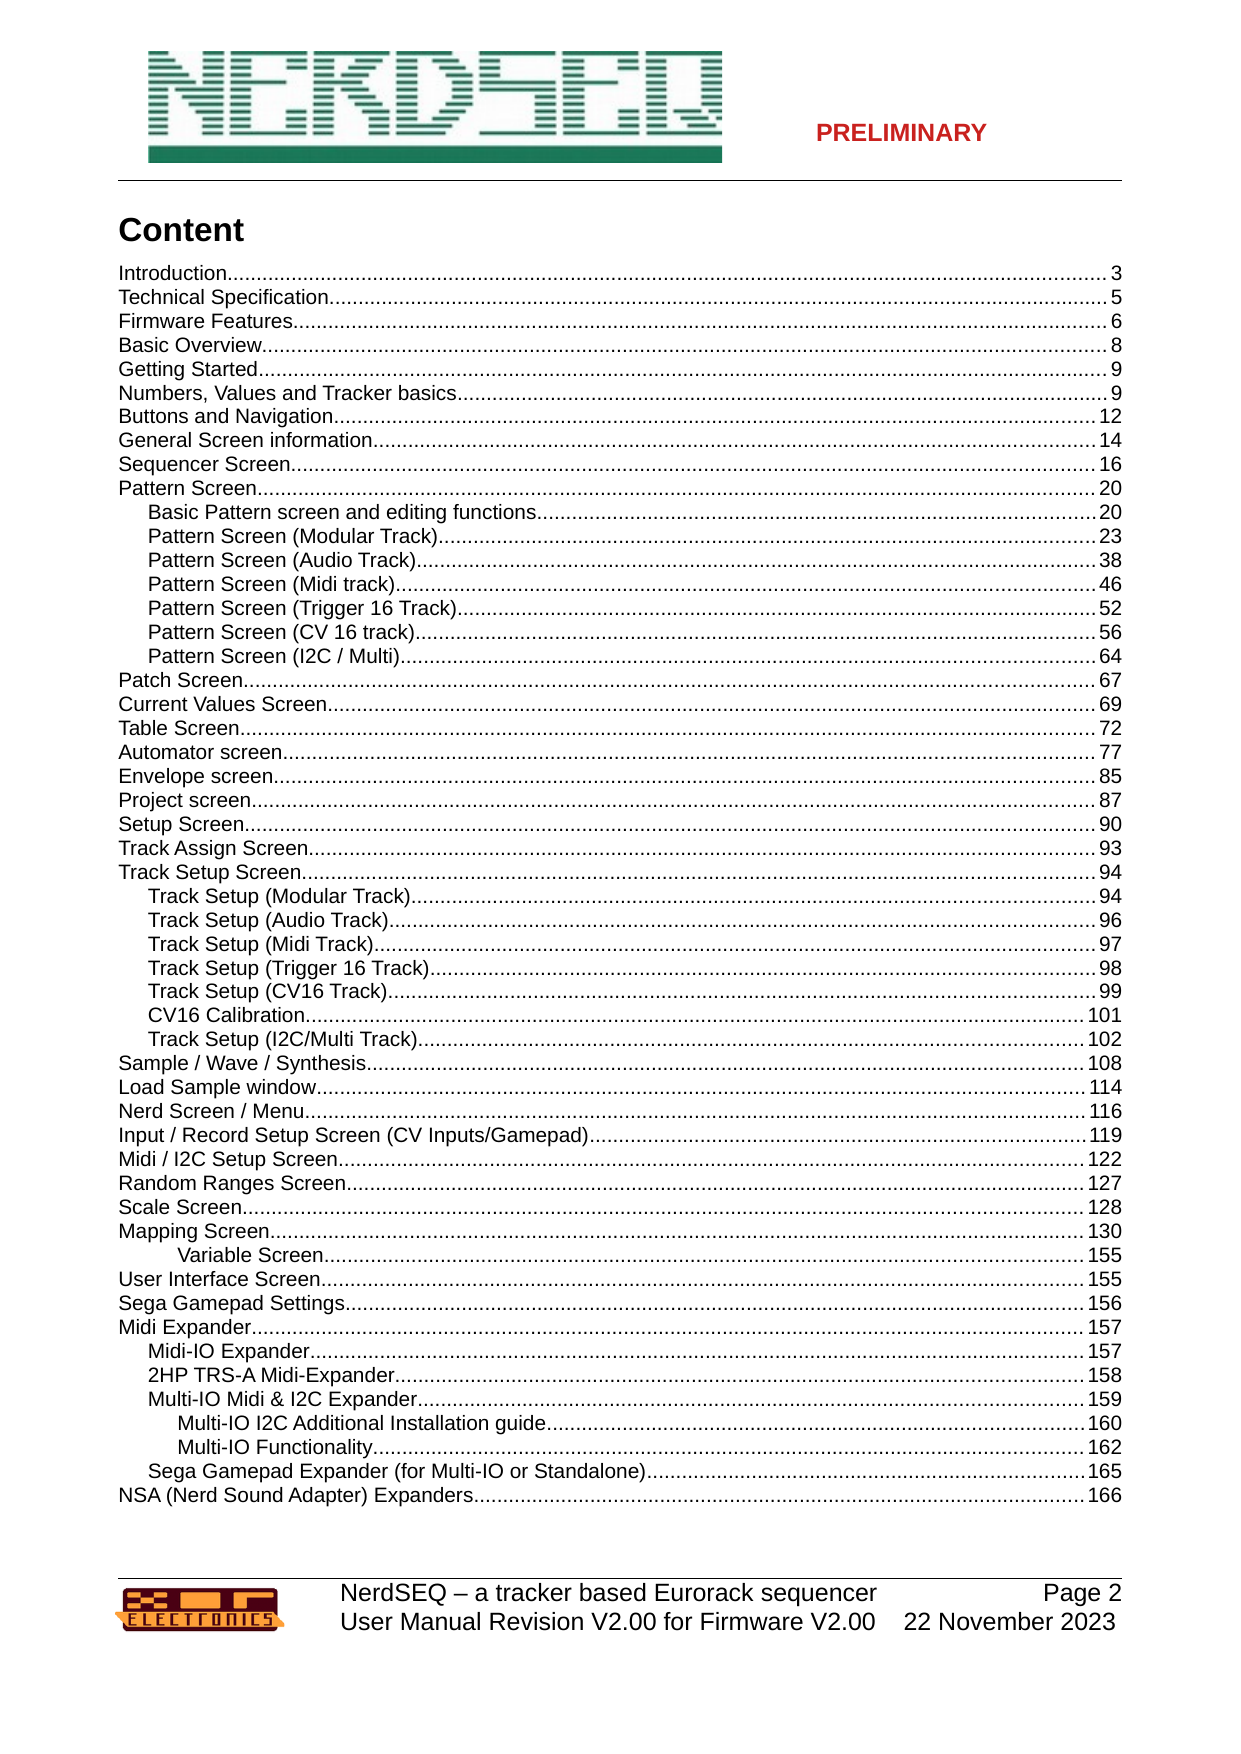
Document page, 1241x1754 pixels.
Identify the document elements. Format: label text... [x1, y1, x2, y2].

text Project screen 87 [118, 788, 1122, 812]
text Midi-IO Expander 157 [148, 1339, 1122, 1363]
text Track Setup (Audio Track) 96 [148, 907, 1122, 931]
text NSA (Nerd Sound Adapter) Expanders 166 [118, 1482, 1122, 1506]
text Input / Record Setup Screen (CV Inputs/Gamepad) 119 [118, 1123, 1122, 1147]
text Pattern Screen (Modular Track) 23 [148, 524, 1122, 548]
text Track Setup (CV16 Track) 99 [148, 979, 1122, 1003]
text Track Setup (Modular Track) 94 [148, 883, 1122, 907]
text Getting Started 9 [118, 356, 1122, 380]
text Technical Specification 5 [118, 284, 1122, 308]
text Multi-IO Functionality 162 [177, 1434, 1122, 1458]
text Buttons and Navigation 12 [118, 404, 1122, 428]
text Random Ranges Screen 127 [118, 1171, 1122, 1195]
text Pattern Screen 20 [118, 476, 1122, 500]
text Pattern Screen (Audio Track) 38 [148, 548, 1122, 572]
text Pattern Screen (I2C / Multi) 64 [148, 644, 1122, 668]
text General Screen information 14 [118, 428, 1122, 452]
text Current Values Screen 69 [118, 692, 1122, 716]
text Firmware Features 6 [118, 308, 1122, 332]
text Introduction 3 [118, 261, 1122, 284]
text Numbers, Values and Tracker basics 9 [118, 380, 1122, 404]
subtitle Content [118, 209, 1122, 248]
text Basic Pattern screen and editing functions 20 [148, 500, 1122, 524]
text Pattern Screen (CV 16 track) 56 [148, 620, 1122, 644]
text Envelope screen 85 [118, 764, 1122, 788]
text Automator screen 77 [118, 740, 1122, 764]
text Scale Screen 128 [118, 1195, 1122, 1219]
text Sequencer Screen 16 [118, 452, 1122, 476]
text Midi / I2C Setup Screen 122 [118, 1147, 1122, 1171]
text Load Sample window 114 [118, 1075, 1122, 1099]
text Sega Gamepad Settings 156 [118, 1291, 1122, 1315]
text Patch Screen 67 [118, 668, 1122, 692]
text Track Setup (Trigger 16 Track) 98 [148, 955, 1122, 979]
text Basic Overview 8 [118, 332, 1122, 356]
text Pattern Screen (Midi track) 46 [148, 572, 1122, 596]
text Sample / Wave / Synthesis 108 [118, 1051, 1122, 1075]
text Track Setup (Midi Track) 97 [148, 931, 1122, 955]
text User Interface Screen 155 [118, 1267, 1122, 1291]
text CV16 Calibration 101 [148, 1003, 1122, 1027]
text Sega Gamepad Expander (for Multi-IO or Standalone) 165 [148, 1458, 1122, 1482]
text Multi-IO I2C Additional Installation guide 160 [177, 1411, 1122, 1434]
text Multi-IO Midi & I2C Expander 159 [148, 1387, 1122, 1411]
text Track Assign Screen 93 [118, 836, 1122, 859]
text Mapping Screen 130 [118, 1219, 1122, 1243]
text Track Setup Screen 94 [118, 859, 1122, 883]
text Setup Screen 90 [118, 812, 1122, 836]
text Midi Expander 157 [118, 1315, 1122, 1339]
text Track Setup (I2C/Multi Track) 102 [148, 1027, 1122, 1051]
text 2HP TRS-A Midi-Expander 158 [148, 1363, 1122, 1387]
picture [115, 1584, 285, 1634]
text Nerd Screen / Menu 116 [118, 1099, 1122, 1123]
text Table Screen 72 [118, 716, 1122, 740]
text Pattern Screen (Trigger 16 Track) 52 [148, 596, 1122, 620]
picture [148, 51, 723, 163]
text Variable Screen 155 [177, 1243, 1122, 1267]
